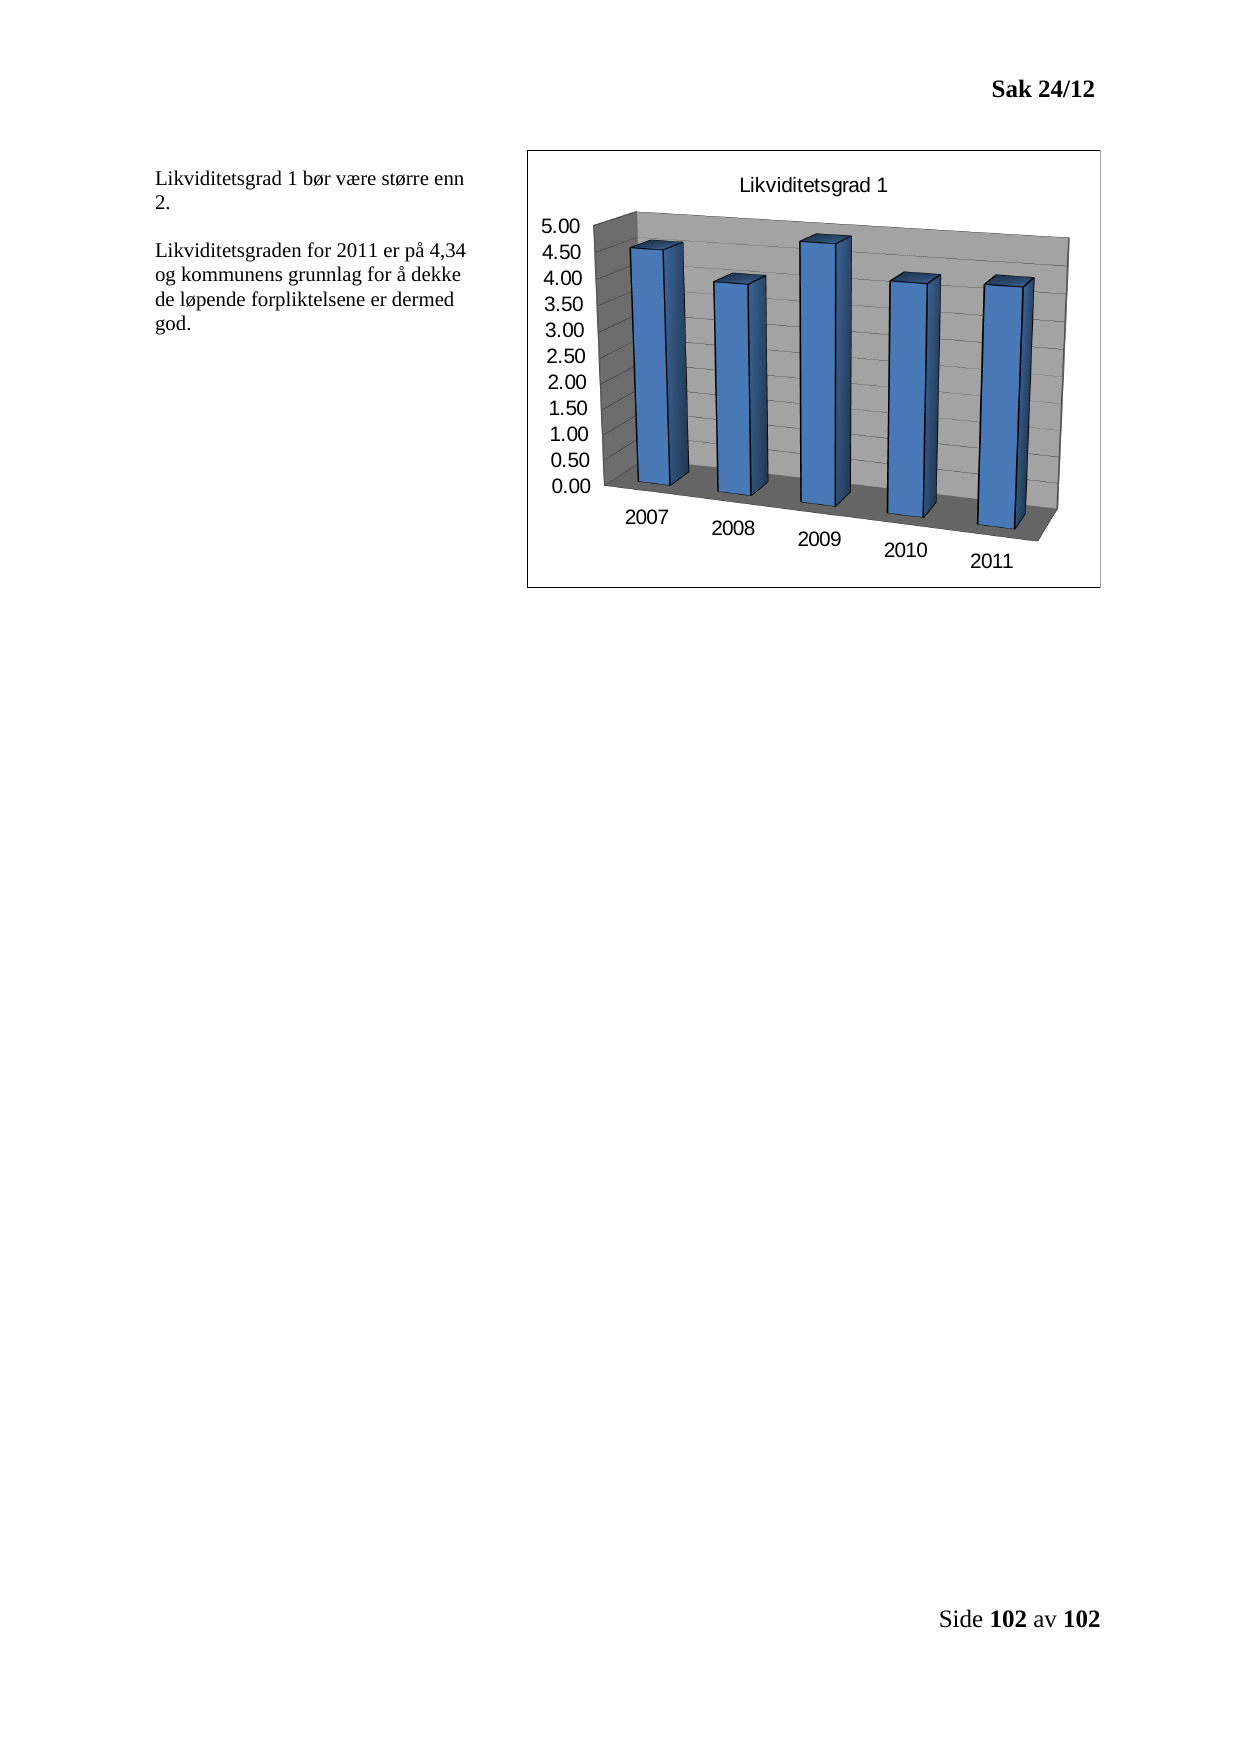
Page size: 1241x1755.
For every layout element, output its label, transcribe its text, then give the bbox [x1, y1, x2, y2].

text Likviditetsgraden for 2011 er på 4,34 og kommunens grunnlag for å dekke de løpende forpliktelsene er dermed god. [155, 238, 476, 334]
text Likviditetsgrad 1 bør være større enn 2. [155, 166, 476, 214]
